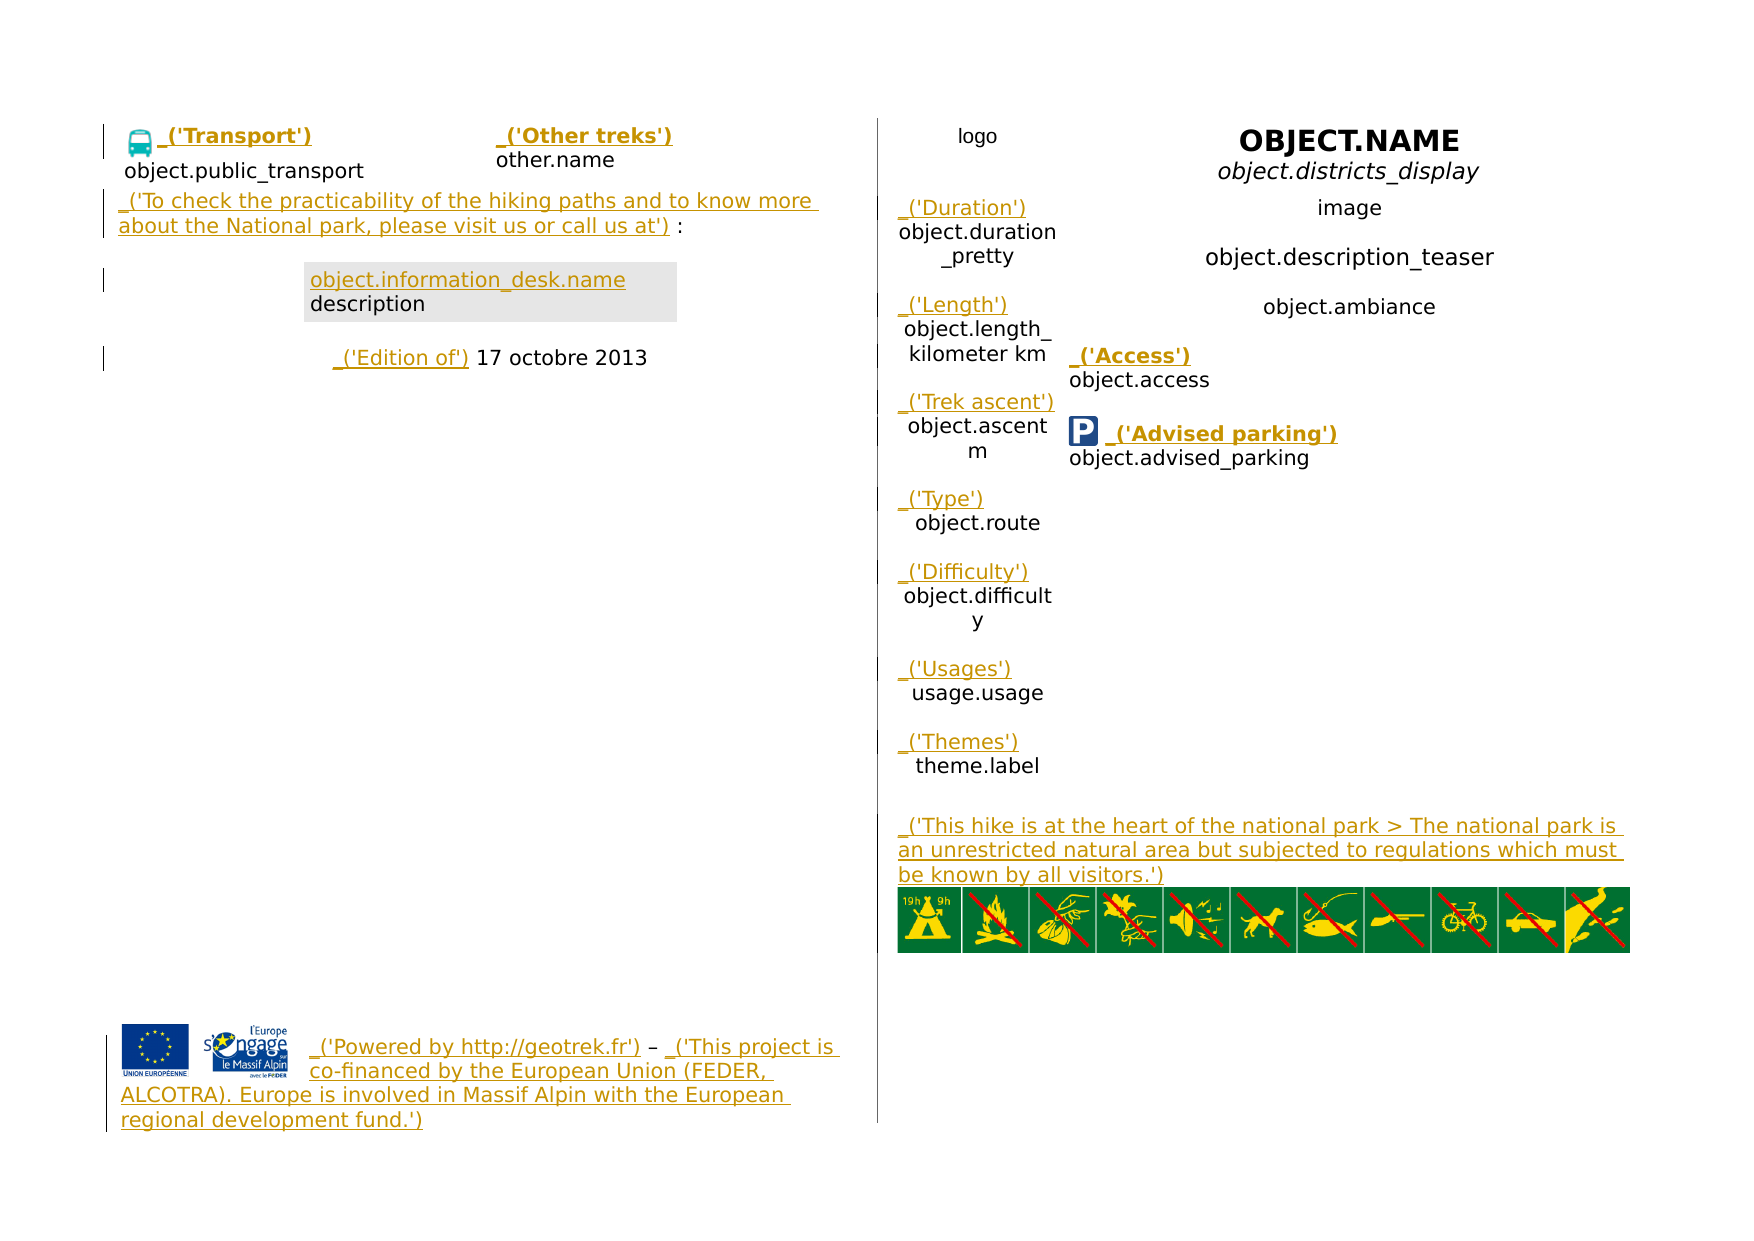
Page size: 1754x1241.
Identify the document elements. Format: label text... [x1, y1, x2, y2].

picture [897, 887, 1630, 953]
table_cell image object.description_teaser object.ambiance _('Access') object.access _('Advised parking') object.advised_parking [1063, 190, 1636, 784]
table_header _('Transport') object.public_transport [118, 118, 490, 189]
text _('To check the practicability of the hiking paths and to know more about the National park, please visit us or call us at') : [118, 189, 862, 238]
text _('Powered by http://geotrek.fr') – _('This project is co-financed by the European Union (FEDER, ALCOTRA). Europe is involved in Massif Alpin with the European regional development fund.') [120, 1035, 862, 1132]
table_header object.name object.districts_display [1063, 118, 1636, 190]
text _('Edition of') 17 octobre 2013 [118, 346, 862, 371]
picture [123, 126, 157, 160]
picture [202, 1023, 289, 1079]
picture [121, 1024, 189, 1077]
table_header _('This hike is at the heart of the national park > The national park is an unrestricted natural area but subjected to regulations which must be known by all visitors.') [892, 809, 1636, 958]
table_header _('Other treks') other.name [490, 118, 862, 189]
table_cell _('Duration') object.duration_pretty _('Length') object.length_kilometer km _('Trek ascent') object.ascent m _('Type') object.route _('Difficulty') object.difficulty _('Usages') usage.usage _('Themes') theme.label [892, 190, 1063, 784]
table_header object.information_desk.name description [304, 262, 677, 322]
picture [1068, 416, 1098, 446]
table_header logo [892, 118, 1063, 190]
